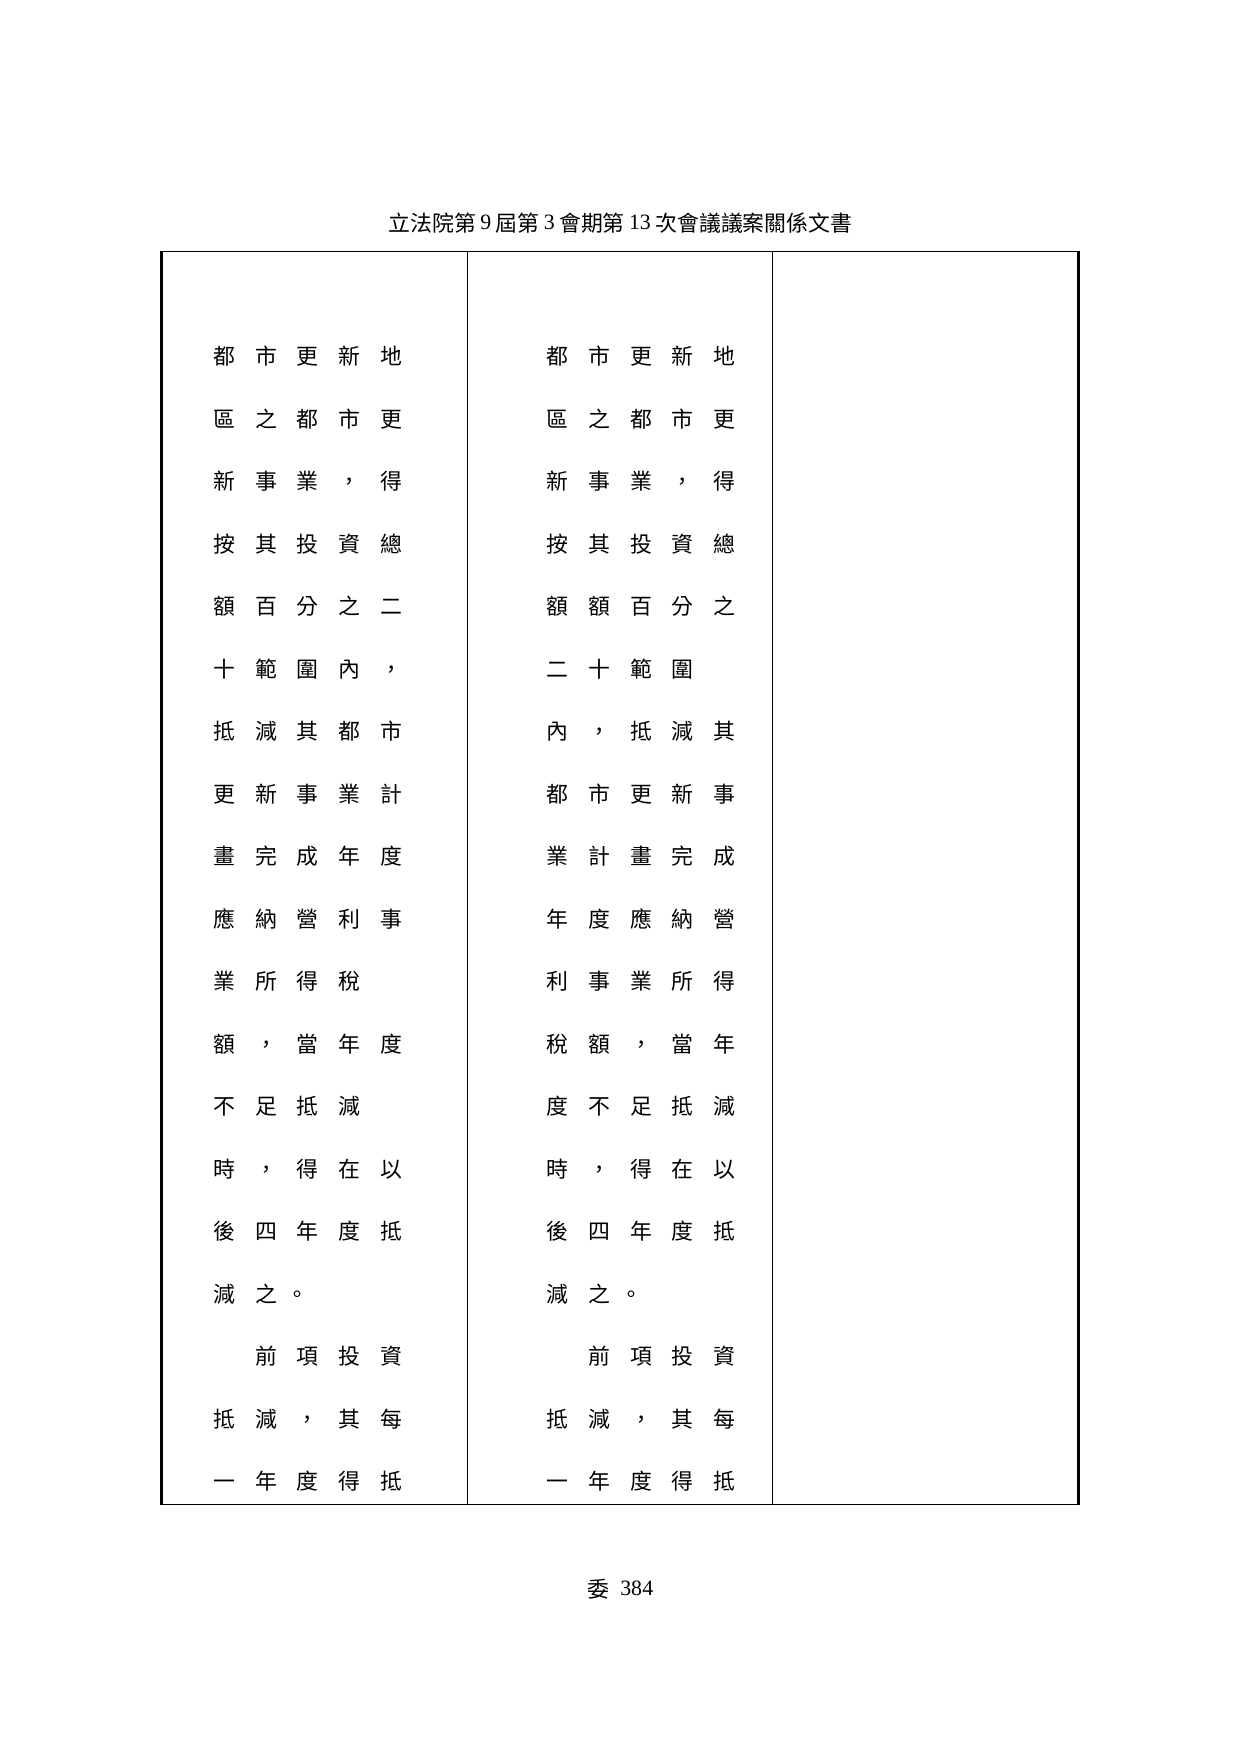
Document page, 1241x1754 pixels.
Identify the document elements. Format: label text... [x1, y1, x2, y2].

table_cell 都市更新地區之都市更新事業，得按其投資總額百分之二十範圍內，抵減其都市更新事業計畫完成年度應納營利事業所得稅額，當年度不足抵減時，得在以後四年度抵減之。 前項投資抵減，其每一年度得抵 [163, 252, 467, 1504]
table_cell [773, 252, 1077, 1504]
table_cell 都市更新地區之都市更新事業，得按其投資總額額百分之二十範圍內，抵減其都市更新事業計畫完成年度應納營利事業所得稅額，當年度不足抵減時，得在以後四年度抵減之。 前項投資抵減，其每一年度得抵 [468, 252, 772, 1504]
